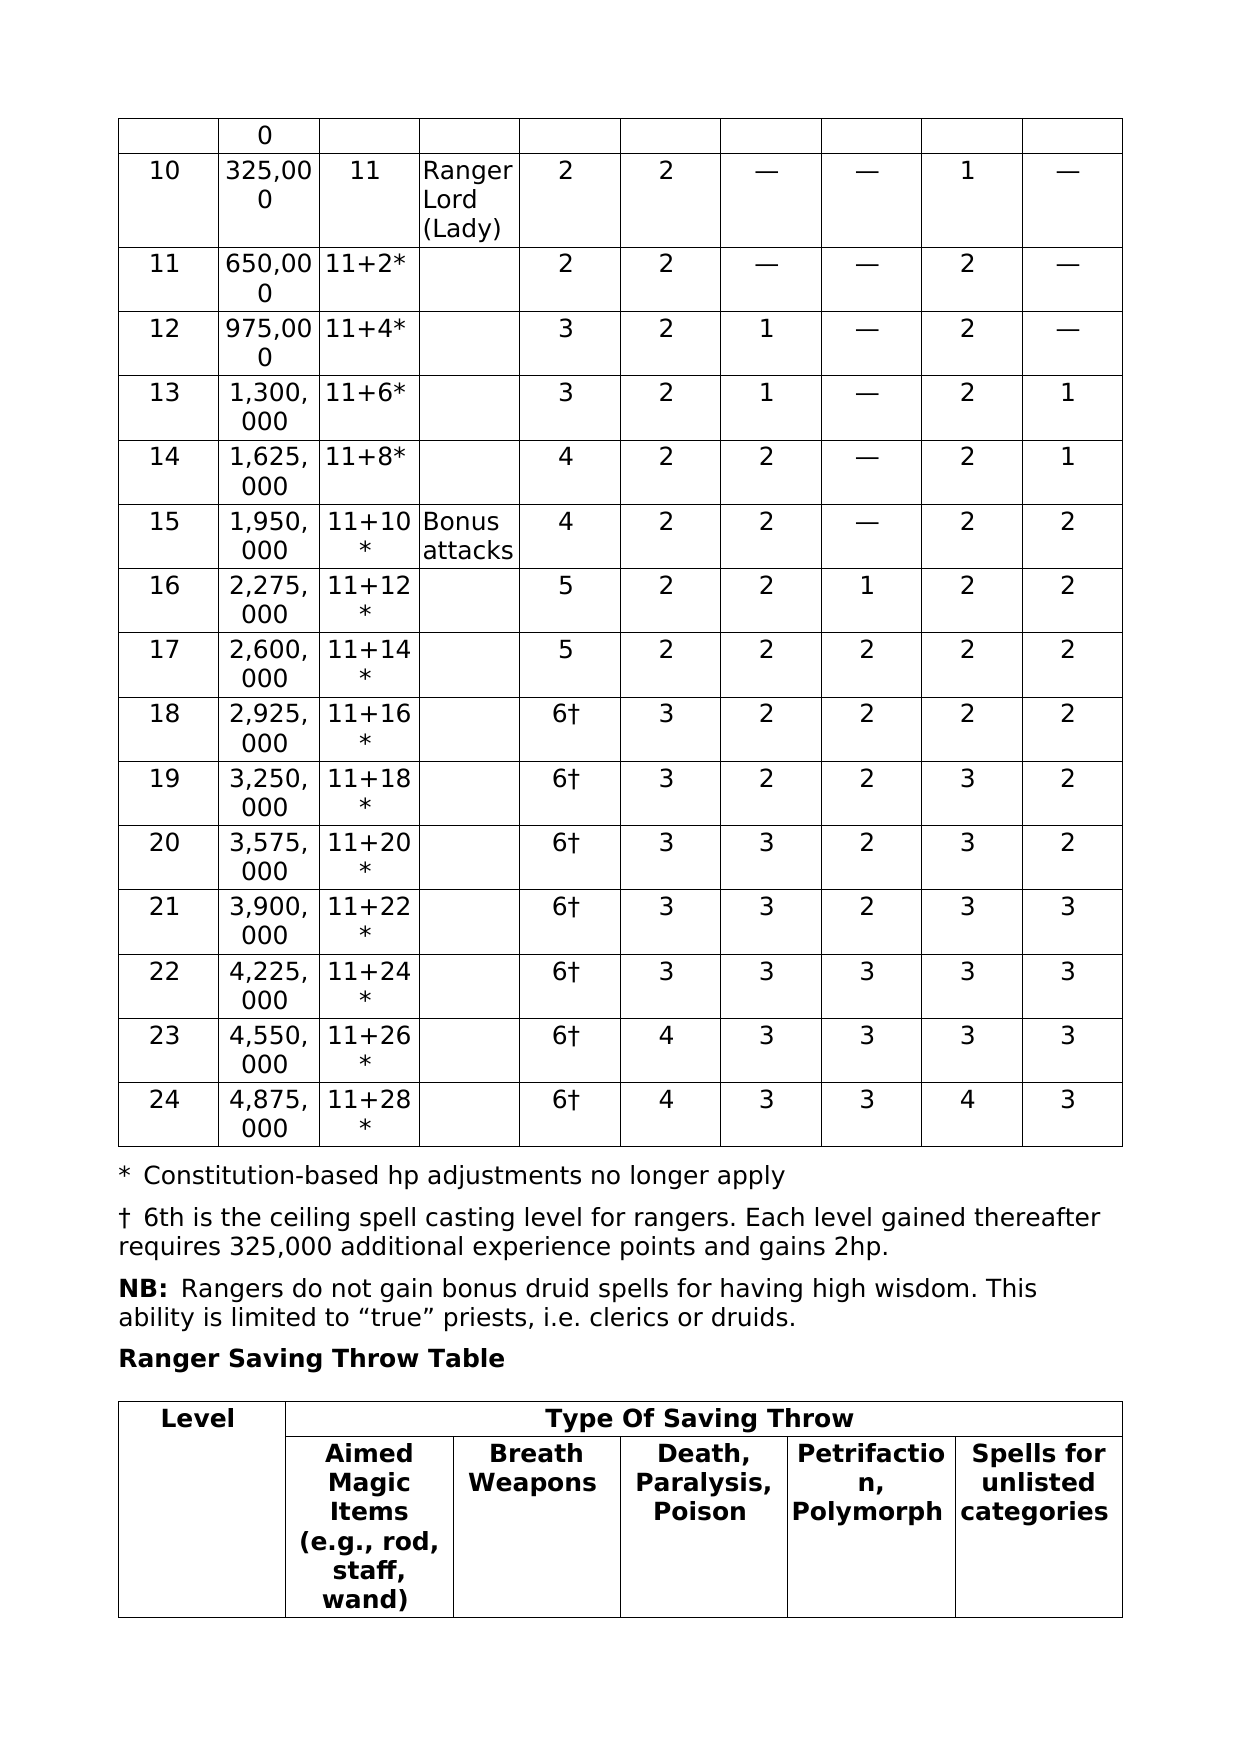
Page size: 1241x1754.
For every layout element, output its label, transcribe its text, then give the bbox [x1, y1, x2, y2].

table_cell [420, 119, 519, 153]
table_cell — [1023, 248, 1122, 311]
table_cell 2 [721, 698, 821, 761]
table_cell [420, 441, 519, 504]
table_cell 3 [922, 890, 1022, 954]
table_cell [420, 698, 519, 761]
table_cell 4,550,000 [219, 1019, 319, 1082]
table_cell 3 [621, 826, 720, 889]
table_cell 3 [721, 955, 821, 1018]
table_cell 2 [621, 312, 720, 375]
table_cell 2 [621, 569, 720, 632]
table_cell 2,600,000 [219, 633, 319, 697]
table_cell 11+24* [320, 955, 419, 1018]
table_cell 2 [1023, 826, 1122, 889]
table_cell [119, 119, 218, 153]
table_cell 11+12* [320, 569, 419, 632]
table_cell 1 [721, 312, 821, 375]
table_cell 3,575,000 [219, 826, 319, 889]
table_cell 3 [520, 376, 620, 439]
table_cell 975,000 [219, 312, 319, 375]
table_cell 1,625,000 [219, 441, 319, 504]
table_cell [420, 248, 519, 311]
table_cell 2 [721, 633, 821, 697]
table_cell 3 [822, 955, 921, 1018]
table_cell Death, Paralysis, Poison [621, 1437, 787, 1617]
table_cell 2 [922, 698, 1022, 761]
table_cell 2 [721, 762, 821, 825]
text NB: Rangers do not gain bonus druid spells for having high wisdom. This ability is limited to “true” priests, i.e. clerics or druids. [118, 1274, 1122, 1332]
table_cell 2 [721, 569, 821, 632]
table_cell 10 [119, 154, 218, 247]
table_cell 11+8* [320, 441, 419, 504]
table_cell 2 [721, 505, 821, 568]
table_cell 5 [520, 569, 620, 632]
table_cell 1 [822, 569, 921, 632]
table_cell — [1023, 154, 1122, 247]
table_cell [822, 119, 921, 153]
table_cell Spells for unlisted categories [956, 1437, 1122, 1617]
table_cell 2 [1023, 762, 1122, 825]
table_cell Breath Weapons [454, 1437, 620, 1617]
table_cell 2 [621, 248, 720, 311]
table_cell 2 [1023, 633, 1122, 697]
table_cell [420, 633, 519, 697]
table_cell 2 [922, 312, 1022, 375]
table_cell 650,000 [219, 248, 319, 311]
table_cell 4 [520, 441, 620, 504]
table_cell [420, 569, 519, 632]
table_cell 2 [922, 248, 1022, 311]
table_cell — [822, 441, 921, 504]
table_cell 6† [520, 890, 620, 954]
table_cell 13 [119, 376, 218, 439]
table_cell 2 [822, 826, 921, 889]
table_header Level [119, 1402, 285, 1617]
table_cell 11+28* [320, 1083, 419, 1146]
table_cell 2 [922, 505, 1022, 568]
table_cell 325,000 [219, 154, 319, 247]
table_cell 4,875,000 [219, 1083, 319, 1146]
table_cell [420, 1019, 519, 1082]
table_cell [922, 119, 1022, 153]
table_cell Aimed Magic Items (e.g., rod, staff, wand) [286, 1437, 453, 1617]
table_cell 2 [621, 441, 720, 504]
table_cell 23 [119, 1019, 218, 1082]
table_cell 2 [621, 154, 720, 247]
table_cell [420, 890, 519, 954]
table_cell 3 [1023, 955, 1122, 1018]
table_cell 4 [922, 1083, 1022, 1146]
table_cell 11 [119, 248, 218, 311]
table_cell 2,275,000 [219, 569, 319, 632]
table_cell 3 [922, 955, 1022, 1018]
table_cell 6† [520, 826, 620, 889]
table_cell 0 [219, 119, 319, 153]
table_cell 2,925,000 [219, 698, 319, 761]
text † 6th is the ceiling spell casting level for rangers. Each level gained thereafter requires 325,000 additional experience points and gains 2hp. [118, 1203, 1122, 1261]
table_cell 3 [621, 762, 720, 825]
table_cell 2 [621, 505, 720, 568]
table_cell 1 [1023, 376, 1122, 439]
table_cell 11+10* [320, 505, 419, 568]
table_cell 20 [119, 826, 218, 889]
table_cell 2 [922, 633, 1022, 697]
table_cell 11+2* [320, 248, 419, 311]
table_cell 3 [922, 826, 1022, 889]
table_cell 1 [922, 154, 1022, 247]
table_cell 4 [621, 1019, 720, 1082]
table_cell Bonus attacks [420, 505, 519, 568]
table_cell 11+22* [320, 890, 419, 954]
table_cell 4 [520, 505, 620, 568]
table_cell 3 [922, 762, 1022, 825]
table_cell 3 [721, 1019, 821, 1082]
table_cell 19 [119, 762, 218, 825]
table_cell 1 [1023, 441, 1122, 504]
table_cell 11+4* [320, 312, 419, 375]
table_cell 1 [721, 376, 821, 439]
table_cell — [822, 248, 921, 311]
table_cell 3,250,000 [219, 762, 319, 825]
table_cell 1,950,000 [219, 505, 319, 568]
table_cell 3 [721, 826, 821, 889]
table_cell 6† [520, 1019, 620, 1082]
table_cell 3 [822, 1019, 921, 1082]
table_cell 2 [822, 890, 921, 954]
table_cell [420, 762, 519, 825]
table_cell [420, 826, 519, 889]
table_cell Ranger Lord (Lady) [420, 154, 519, 247]
table_cell 6† [520, 698, 620, 761]
table_cell [621, 119, 720, 153]
table_cell 22 [119, 955, 218, 1018]
table_cell 2 [822, 762, 921, 825]
table_cell — [822, 312, 921, 375]
table_cell [420, 1083, 519, 1146]
table_cell 21 [119, 890, 218, 954]
table_cell 5 [520, 633, 620, 697]
text Ranger Saving Throw Table [118, 1345, 1122, 1374]
table_cell 6† [520, 955, 620, 1018]
table_cell 3 [1023, 890, 1122, 954]
table_cell 2 [822, 633, 921, 697]
table_cell 2 [922, 441, 1022, 504]
table_cell Petrifaction, Polymorph [788, 1437, 955, 1617]
table_cell 11 [320, 154, 419, 247]
table_header Type Of Saving Throw [286, 1402, 1122, 1436]
table_cell 2 [621, 633, 720, 697]
table_cell — [822, 376, 921, 439]
table_cell — [822, 505, 921, 568]
table_cell — [721, 248, 821, 311]
table_cell [520, 119, 620, 153]
table_cell 11+20* [320, 826, 419, 889]
table_cell 2 [621, 376, 720, 439]
table_cell [420, 312, 519, 375]
table_cell 4,225,000 [219, 955, 319, 1018]
text * Constitution-based hp adjustments no longer apply [118, 1161, 1122, 1191]
table_cell 3 [621, 698, 720, 761]
table_cell 3 [1023, 1083, 1122, 1146]
table_cell — [822, 154, 921, 247]
table_cell — [721, 154, 821, 247]
table_cell 3 [621, 955, 720, 1018]
table_cell 3 [621, 890, 720, 954]
table_cell 2 [520, 154, 620, 247]
table_cell 24 [119, 1083, 218, 1146]
table_cell 2 [922, 569, 1022, 632]
table_cell 4 [621, 1083, 720, 1146]
table_cell — [1023, 312, 1122, 375]
table_cell 6† [520, 762, 620, 825]
table_cell 17 [119, 633, 218, 697]
table_cell 3 [822, 1083, 921, 1146]
table_cell 2 [520, 248, 620, 311]
table_cell [420, 955, 519, 1018]
table_cell 11+18* [320, 762, 419, 825]
table_cell 14 [119, 441, 218, 504]
table_cell 11+6* [320, 376, 419, 439]
table_cell 2 [1023, 505, 1122, 568]
table_cell 3 [922, 1019, 1022, 1082]
table_cell 3 [1023, 1019, 1122, 1082]
table_cell 6† [520, 1083, 620, 1146]
table_cell [1023, 119, 1122, 153]
table_cell 16 [119, 569, 218, 632]
table_cell 18 [119, 698, 218, 761]
table_cell 11+16* [320, 698, 419, 761]
table_cell 2 [922, 376, 1022, 439]
table_cell 2 [822, 698, 921, 761]
table_cell 3,900,000 [219, 890, 319, 954]
table_cell 3 [520, 312, 620, 375]
table_cell 1,300,000 [219, 376, 319, 439]
table_cell 11+26* [320, 1019, 419, 1082]
table_cell 12 [119, 312, 218, 375]
table_cell 3 [721, 1083, 821, 1146]
table_cell 11+14* [320, 633, 419, 697]
table_cell [420, 376, 519, 439]
table_cell 15 [119, 505, 218, 568]
table_cell 3 [721, 890, 821, 954]
table_cell [721, 119, 821, 153]
table_cell 2 [1023, 698, 1122, 761]
table_cell 2 [1023, 569, 1122, 632]
table_cell [320, 119, 419, 153]
table_cell 2 [721, 441, 821, 504]
